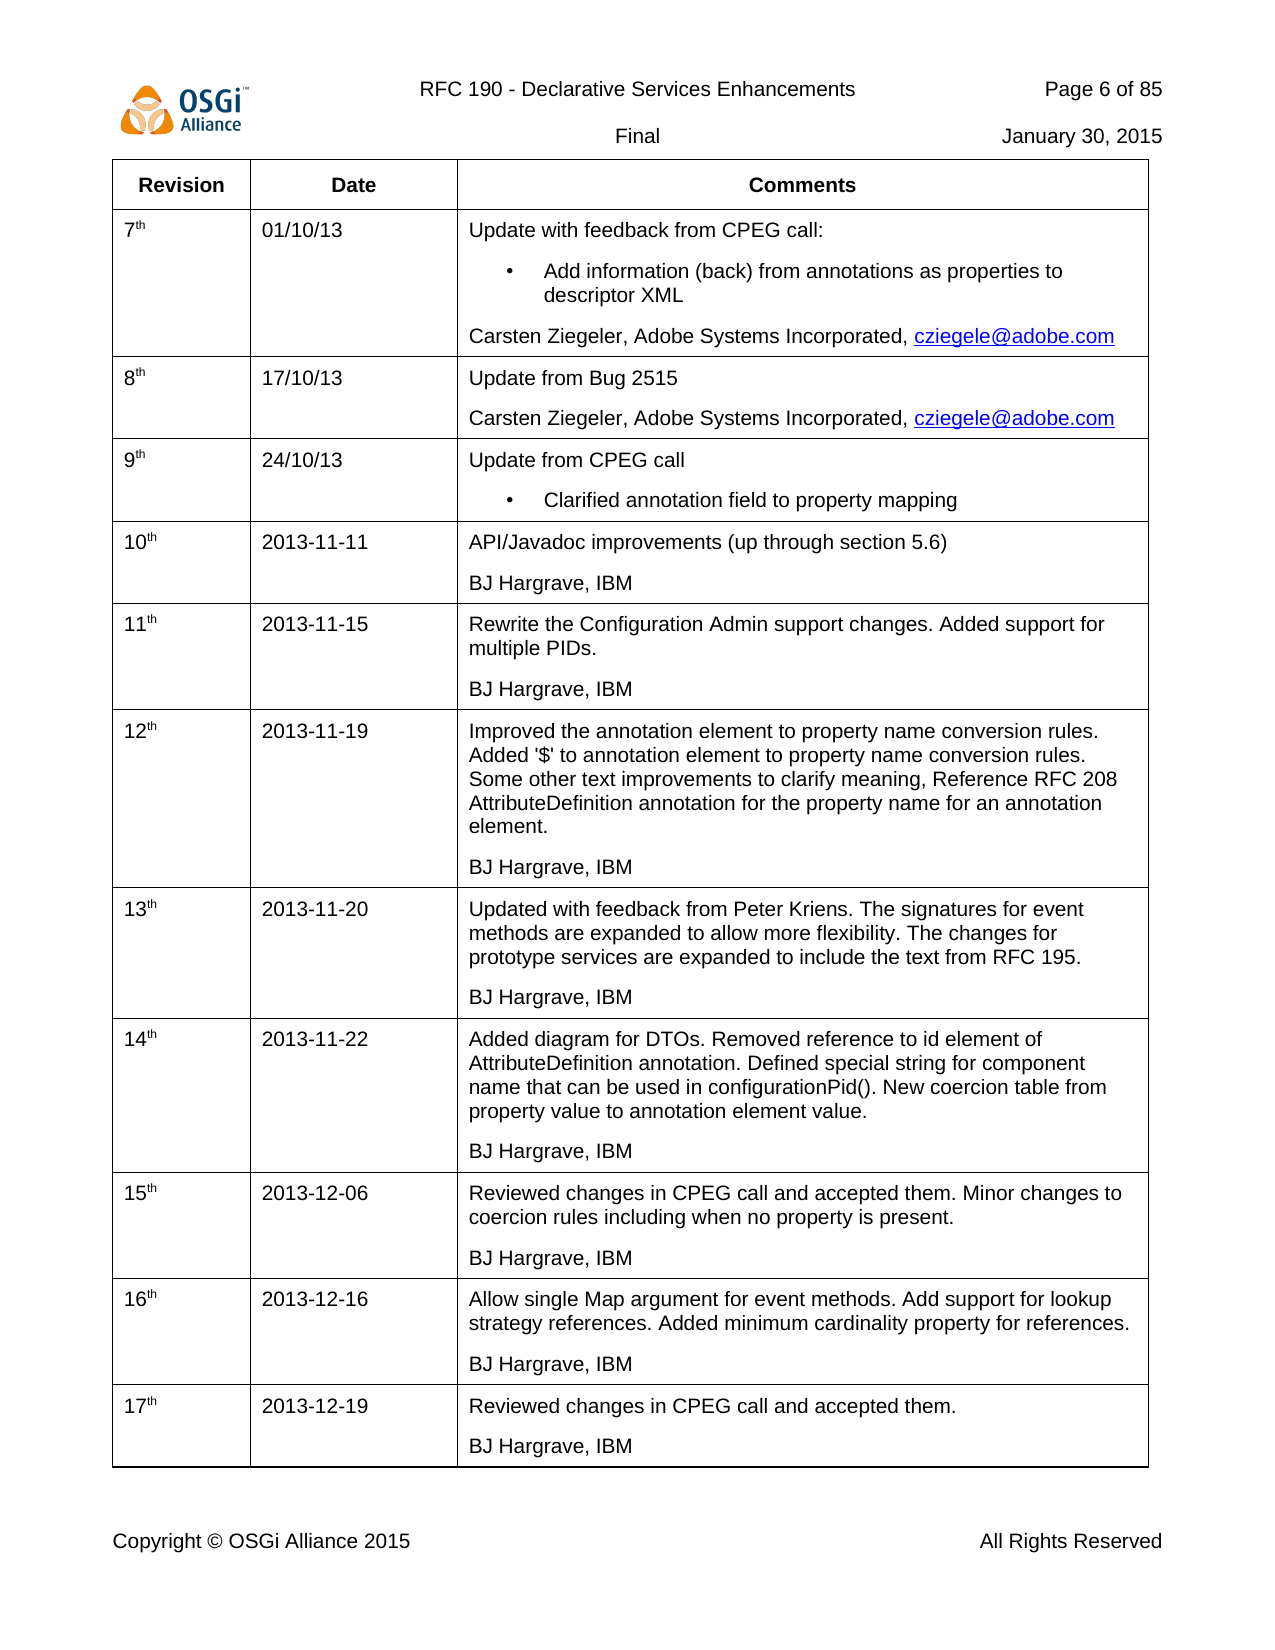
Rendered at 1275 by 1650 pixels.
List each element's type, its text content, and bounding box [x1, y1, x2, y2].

table_cell 01/10/13 [251, 210, 457, 356]
table_cell Added diagram for DTOs. Removed reference to id element of AttributeDefinition annotation. Defined special string for component name that can be used in configurationPid(). New coercion table from property value to annotation element value. BJ Hargrave, IBM [458, 1019, 1148, 1172]
table_cell 2013-11-19 [251, 710, 457, 887]
table_cell 12th [113, 710, 250, 887]
table_cell 13th [113, 888, 250, 1017]
picture [113, 78, 257, 142]
table_cell 2013-11-20 [251, 888, 457, 1017]
table_cell 24/10/13 [251, 439, 457, 521]
table_header Revision [113, 160, 250, 209]
table_cell 17/10/13 [251, 357, 457, 438]
table_cell 10th [113, 522, 250, 603]
table_header Comments [458, 160, 1148, 209]
table_cell 17th [113, 1385, 250, 1466]
table_cell Reviewed changes in CPEG call and accepted them. Minor changes to coercion rules including when no property is present. BJ Hargrave, IBM [458, 1173, 1148, 1278]
table_cell 2013-12-19 [251, 1385, 457, 1466]
table_cell Update with feedback from CPEG call: Add information (back) from annotations as properties to descriptor XML Carsten Ziegeler, Adobe Systems Incorporated, cziegele@adobe.com [458, 210, 1148, 356]
table_cell Reviewed changes in CPEG call and accepted them. BJ Hargrave, IBM [458, 1385, 1148, 1466]
table_cell 7th [113, 210, 250, 356]
table_cell API/Javadoc improvements (up through section 5.6) BJ Hargrave, IBM [458, 522, 1148, 603]
table_header Date [251, 160, 457, 209]
table_cell Updated with feedback from Peter Kriens. The signatures for event methods are expanded to allow more flexibility. The changes for prototype services are expanded to include the text from RFC 195. BJ Hargrave, IBM [458, 888, 1148, 1017]
table_cell 2013-12-16 [251, 1279, 457, 1384]
table_cell 2013-11-22 [251, 1019, 457, 1172]
table_cell Update from CPEG call Clarified annotation field to property mapping [458, 439, 1148, 521]
table_cell Allow single Map argument for event methods. Add support for lookup strategy references. Added minimum cardinality property for references. BJ Hargrave, IBM [458, 1279, 1148, 1384]
table_cell 2013-11-15 [251, 604, 457, 709]
table_cell Rewrite the Configuration Admin support changes. Added support for multiple PIDs. BJ Hargrave, IBM [458, 604, 1148, 709]
table_cell Improved the annotation element to property name conversion rules. Added '$' to annotation element to property name conversion rules. Some other text improvements to clarify meaning, Reference RFC 208 AttributeDefinition annotation for the property name for an annotation element. BJ Hargrave, IBM [458, 710, 1148, 887]
table_cell Update from Bug 2515 Carsten Ziegeler, Adobe Systems Incorporated, cziegele@adobe.com [458, 357, 1148, 438]
table_cell 16th [113, 1279, 250, 1384]
table_cell 8th [113, 357, 250, 438]
table_cell 9th [113, 439, 250, 521]
table_cell 2013-12-06 [251, 1173, 457, 1278]
table_cell 11th [113, 604, 250, 709]
table_cell 14th [113, 1019, 250, 1172]
table_cell 2013-11-11 [251, 522, 457, 603]
table_cell 15th [113, 1173, 250, 1278]
